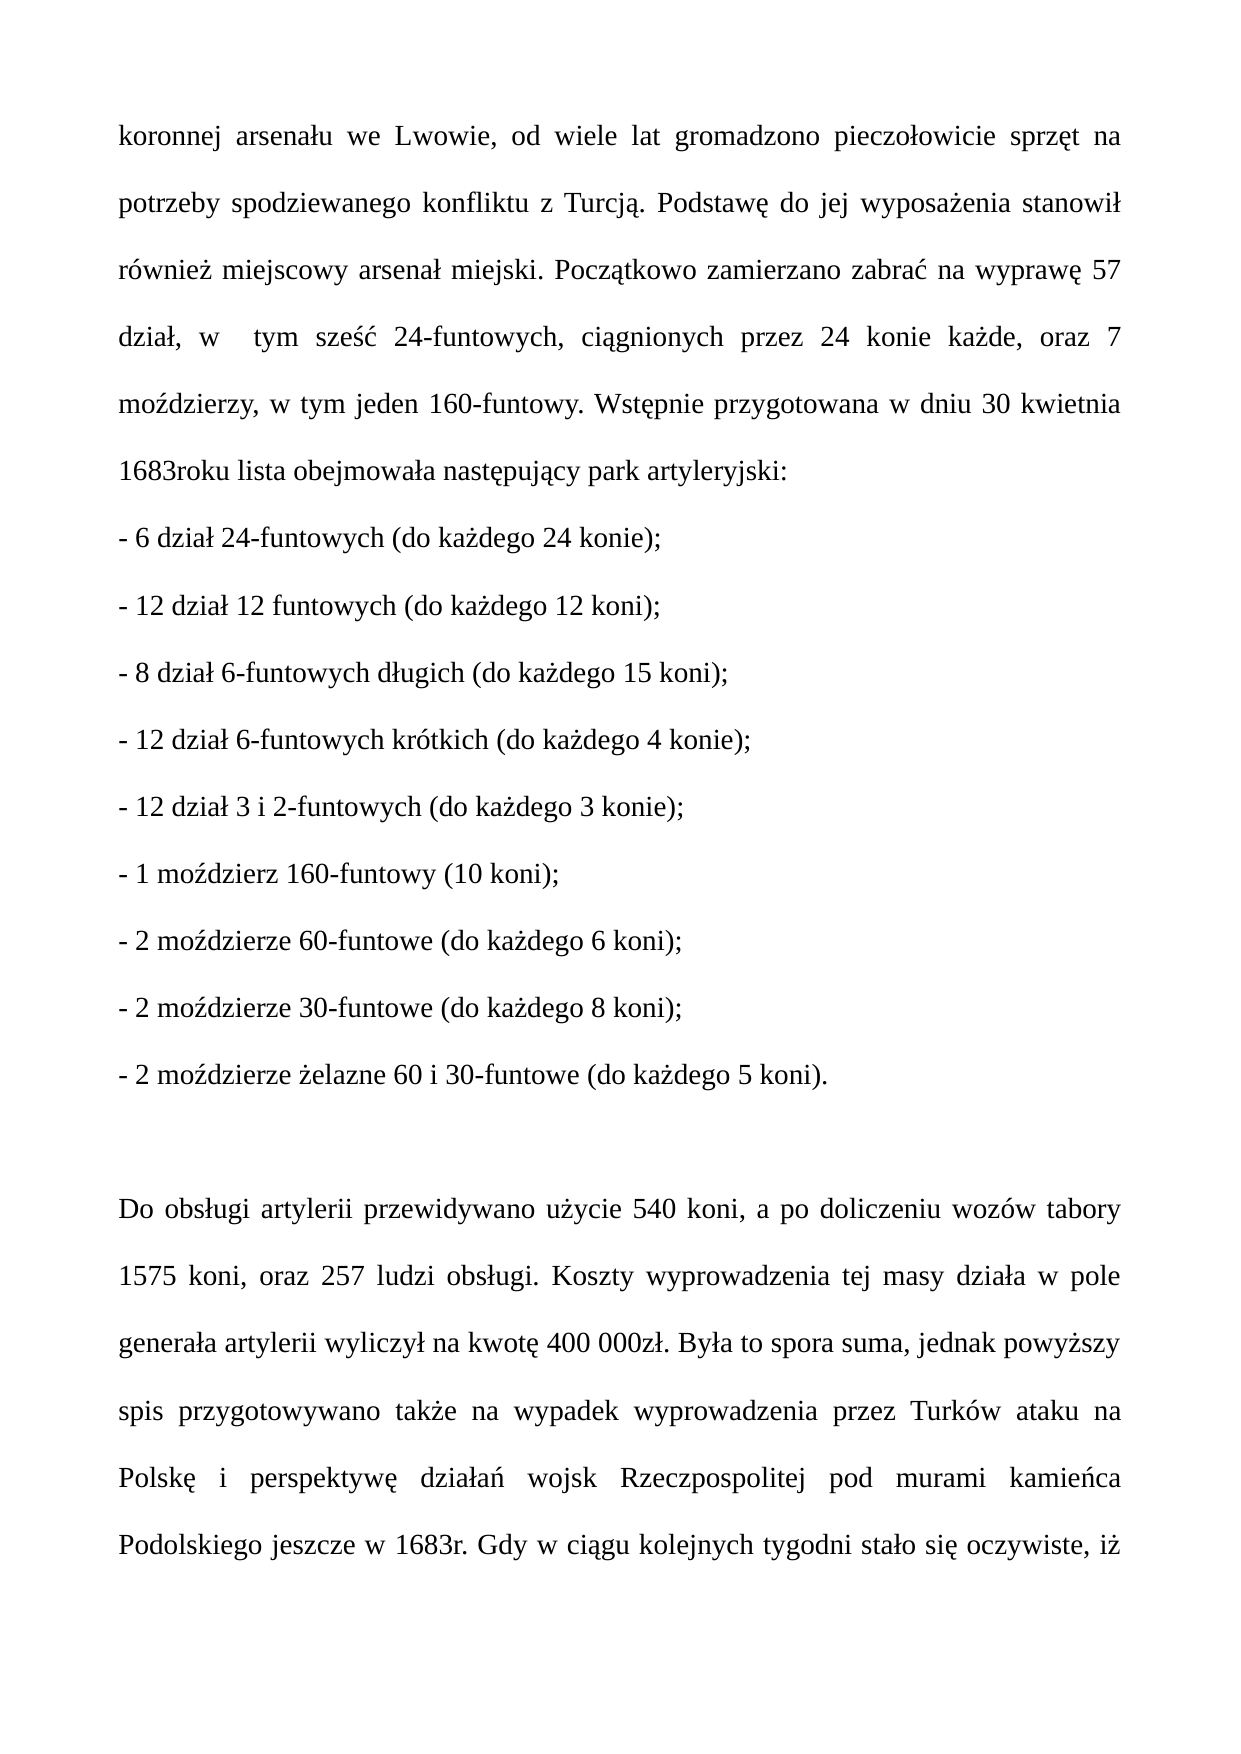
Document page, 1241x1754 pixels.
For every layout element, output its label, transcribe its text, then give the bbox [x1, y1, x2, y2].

text - 12 dział 3 i 2-funtowych (do każdego 3 konie); [118, 789, 1122, 822]
text - 1 moździerz 160-funtowy (10 koni); [118, 856, 1122, 889]
text - 2 moździerze żelazne 60 i 30-funtowe (do każdego 5 koni). [118, 1057, 1122, 1091]
text - 6 dział 24-funtowych (do każdego 24 konie); [118, 521, 1122, 554]
text - 12 dział 12 funtowych (do każdego 12 koni); [118, 588, 1122, 621]
text - 8 dział 6-funtowych długich (do każdego 15 koni); [118, 655, 1122, 688]
text - 12 dział 6-funtowych krótkich (do każdego 4 konie); [118, 722, 1122, 755]
text Do obsługi artylerii przewidywano użycie 540 koni, a po doliczeniu wozów tabory 1575 koni, oraz 257 ludzi obsługi. Koszty wyprowadzenia tej masy działa w pole generała artylerii wyliczył na kwotę 400 000zł. Była to spora suma, jednak powyższy spis przygotowywano także na wypadek wyprowadzenia przez Turków ataku na Polskę i perspektywę działań wojsk Rzeczpospolitej pod murami kamieńca Podolskiego jeszcze w 1683r. Gdy w ciągu kolejnych tygodni stało się oczywiste, iż [118, 1191, 1122, 1560]
text - 2 moździerze 60-funtowe (do każdego 6 koni); [118, 923, 1122, 957]
text koronnej arsenału we Lwowie, od wiele lat gromadzono pieczołowicie sprzęt na potrzeby spodziewanego konfliktu z Turcją. Podstawę do jej wyposażenia stanowił również miejscowy arsenał miejski. Początkowo zamierzano zabrać na wyprawę 57 dział, w tym sześć 24-funtowych, ciągnionych przez 24 konie każde, oraz 7 moździerzy, w tym jeden 160-funtowy. Wstępnie przygotowana w dniu 30 kwietnia 1683roku lista obejmowała następujący park artyleryjski: [118, 118, 1122, 487]
text - 2 moździerze 30-funtowe (do każdego 8 koni); [118, 990, 1122, 1024]
